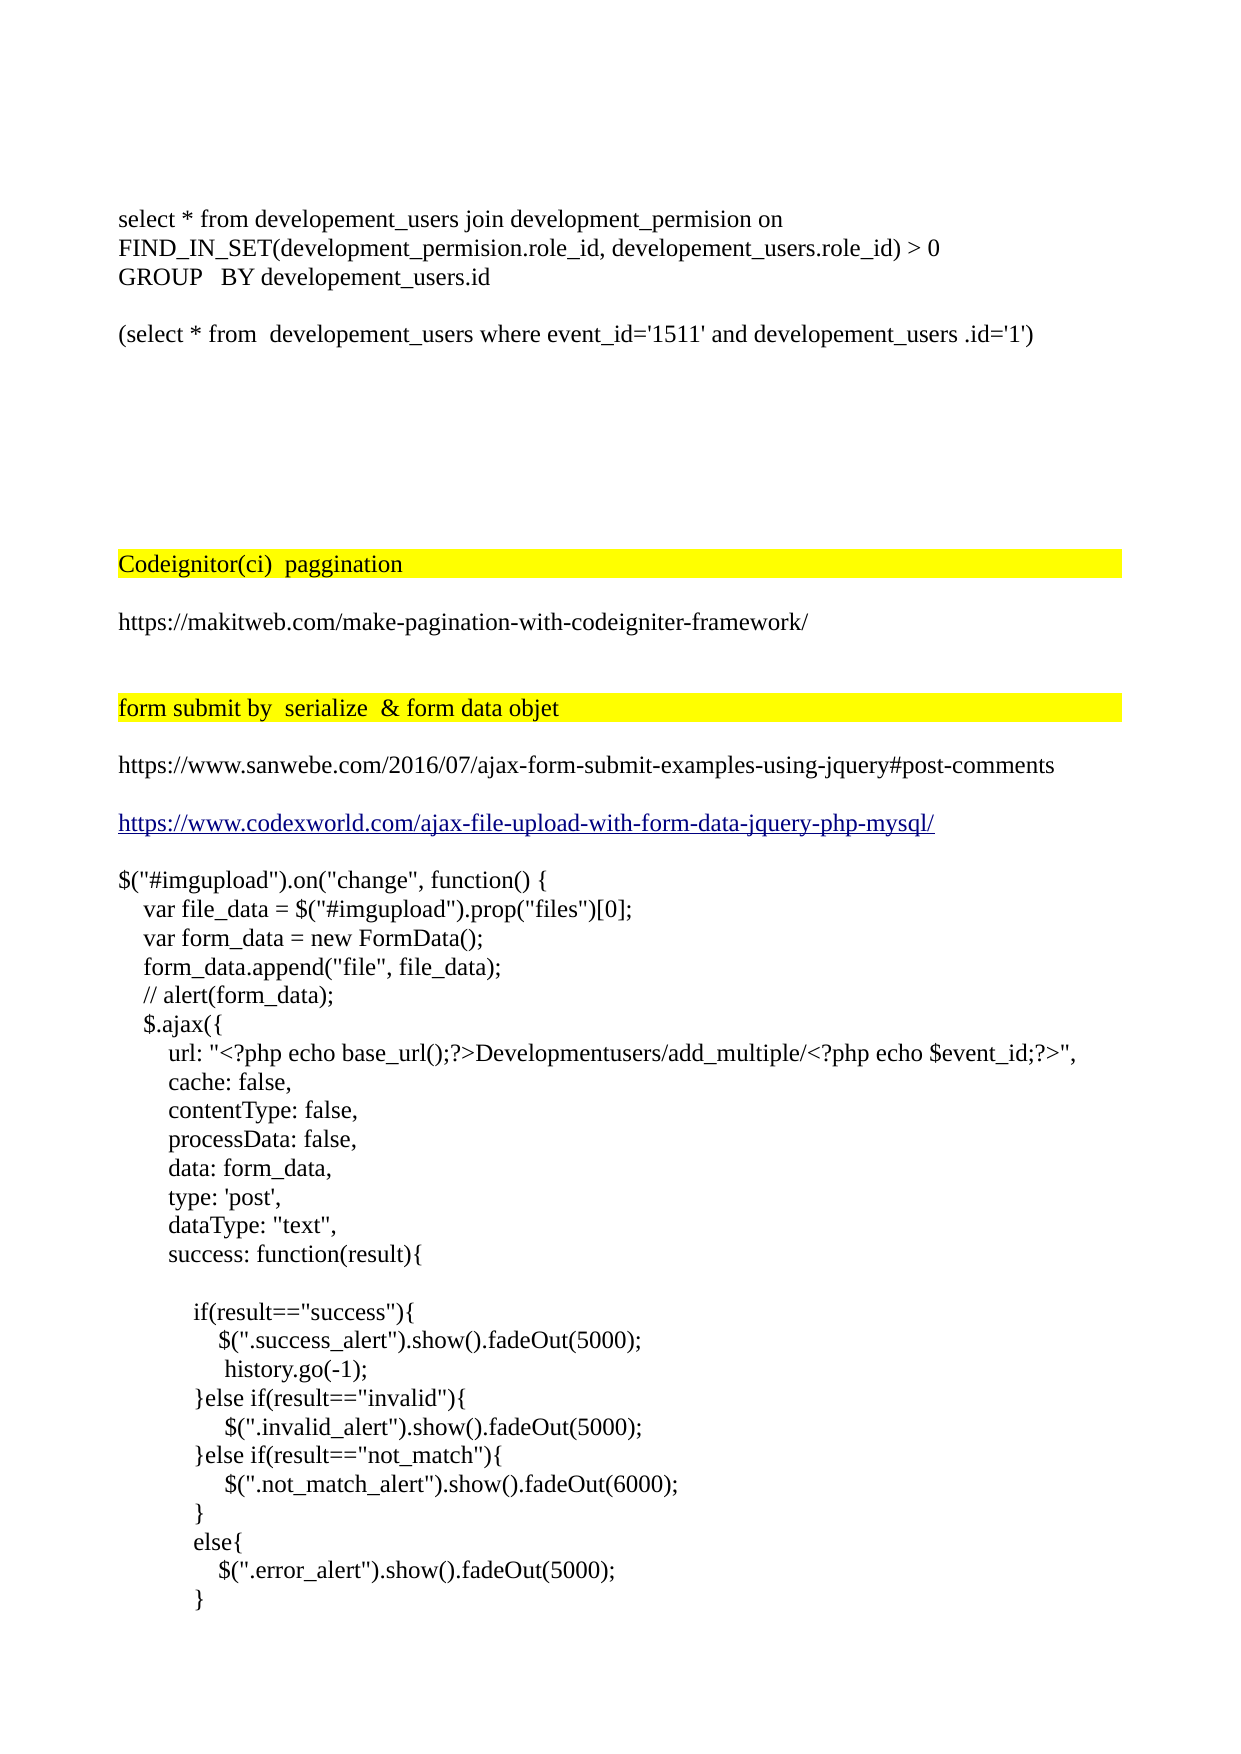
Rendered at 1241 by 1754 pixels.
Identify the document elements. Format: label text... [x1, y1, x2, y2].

text $(".error_alert").show().fadeOut(5000); [118, 1556, 1122, 1584]
text var file_data = $("#imgupload").prop("files")[0]; [118, 894, 1122, 923]
text https://www.codexworld.com/ajax-file-upload-with-form-data-jquery-php-mysql/ [118, 808, 1122, 837]
text else{ [118, 1527, 1122, 1556]
text } [118, 1498, 1122, 1527]
text Codeignitor(ci) paggination [118, 549, 1122, 578]
text $.ajax({ [118, 1009, 1122, 1038]
text // alert(form_data); [118, 981, 1122, 1009]
text data: form_data, [118, 1153, 1122, 1182]
text var form_data = new FormData(); [118, 923, 1122, 952]
text $(".invalid_alert").show().fadeOut(5000); [118, 1412, 1122, 1441]
text https://makitweb.com/make-pagination-with-codeigniter-framework/ [118, 607, 1122, 636]
text (select * from developement_users where event_id='1511' and developement_users .id='1') [118, 319, 1122, 348]
text }else if(result=="invalid"){ [118, 1383, 1122, 1412]
text form submit by serialize & form data objet [118, 693, 1122, 722]
text } [118, 1584, 1122, 1613]
text success: function(result){ [118, 1239, 1122, 1268]
text form_data.append("file", file_data); [118, 952, 1122, 981]
text history.go(-1); [118, 1354, 1122, 1383]
text GROUP BY developement_users.id [118, 262, 1122, 291]
text select * from developement_users join development_permision on FIND_IN_SET(development_permision.role_id, developement_users.role_id) > 0 [118, 204, 1122, 262]
text dataType: "text", [118, 1211, 1122, 1239]
text url: "<?php echo base_url();?>Developmentusers/add_multiple/<?php echo $event_id;?>", [118, 1038, 1122, 1067]
text processData: false, [118, 1124, 1122, 1153]
text if(result=="success"){ [118, 1297, 1122, 1326]
text }else if(result=="not_match"){ [118, 1441, 1122, 1469]
text https://www.sanwebe.com/2016/07/ajax-form-submit-examples-using-jquery#post-comments [118, 751, 1122, 779]
text contentType: false, [118, 1096, 1122, 1124]
text $(".success_alert").show().fadeOut(5000); [118, 1326, 1122, 1354]
text type: 'post', [118, 1182, 1122, 1211]
text cache: false, [118, 1067, 1122, 1096]
text $(".not_match_alert").show().fadeOut(6000); [118, 1469, 1122, 1498]
text $("#imgupload").on("change", function() { [118, 866, 1122, 894]
